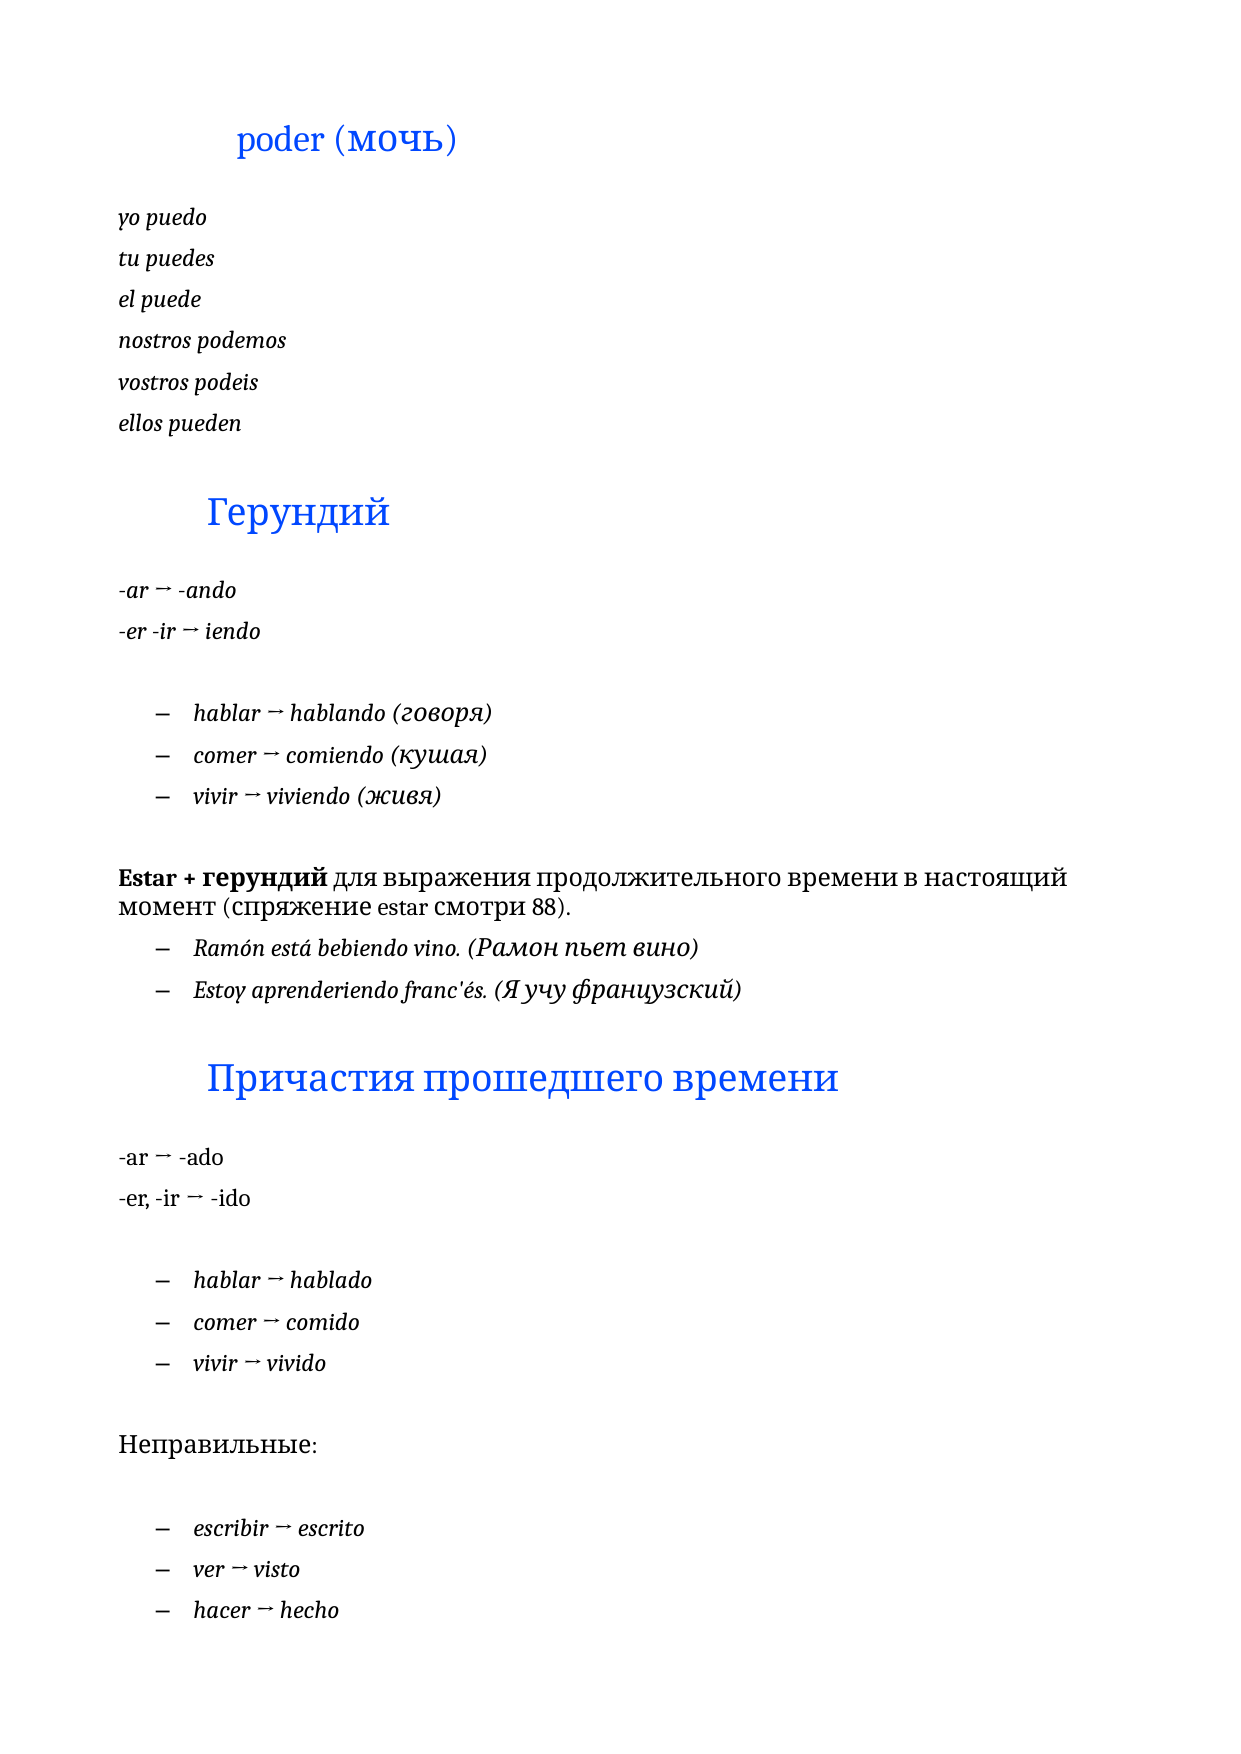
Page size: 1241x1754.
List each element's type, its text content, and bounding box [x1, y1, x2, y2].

list vivir → vivido [156, 1349, 1122, 1377]
text vostros podeis [118, 367, 1122, 396]
list hacer → hecho [156, 1596, 1122, 1625]
text Estar + герундий для выражения продолжительного времени в настоящий момент (спряжение estar смотри 88). [118, 864, 1122, 922]
text Герундий [207, 491, 1122, 534]
text -ar → -ando [118, 576, 1122, 604]
text -ar → -ado [118, 1142, 1122, 1171]
list escribir → escrito [156, 1514, 1122, 1542]
list vivir → viviendo (живя) [156, 782, 1122, 811]
list Ramón está bebiendo vino. (Рамон пьет вино) [156, 934, 1122, 963]
text Причастия прошедшего времени [207, 1058, 1122, 1101]
list Estoy aprenderiendo franc'és. (Я учу французский) [156, 976, 1122, 1004]
text -er, -ir → -ido [118, 1184, 1122, 1212]
list comer → comido [156, 1307, 1122, 1336]
text Неправильные: [118, 1431, 1122, 1460]
list hablar → hablado [156, 1266, 1122, 1295]
list hablar → hablando (говоря) [156, 699, 1122, 728]
text poder (мочь) [236, 118, 1122, 161]
text el puede [118, 285, 1122, 314]
text nostros podemos [118, 326, 1122, 355]
text yo puedo [118, 202, 1122, 231]
text -er -ir → iendo [118, 617, 1122, 646]
text tu puedes [118, 244, 1122, 272]
list comer → comiendo (кушая) [156, 741, 1122, 769]
list ver → visto [156, 1555, 1122, 1584]
text ellos pueden [118, 409, 1122, 437]
